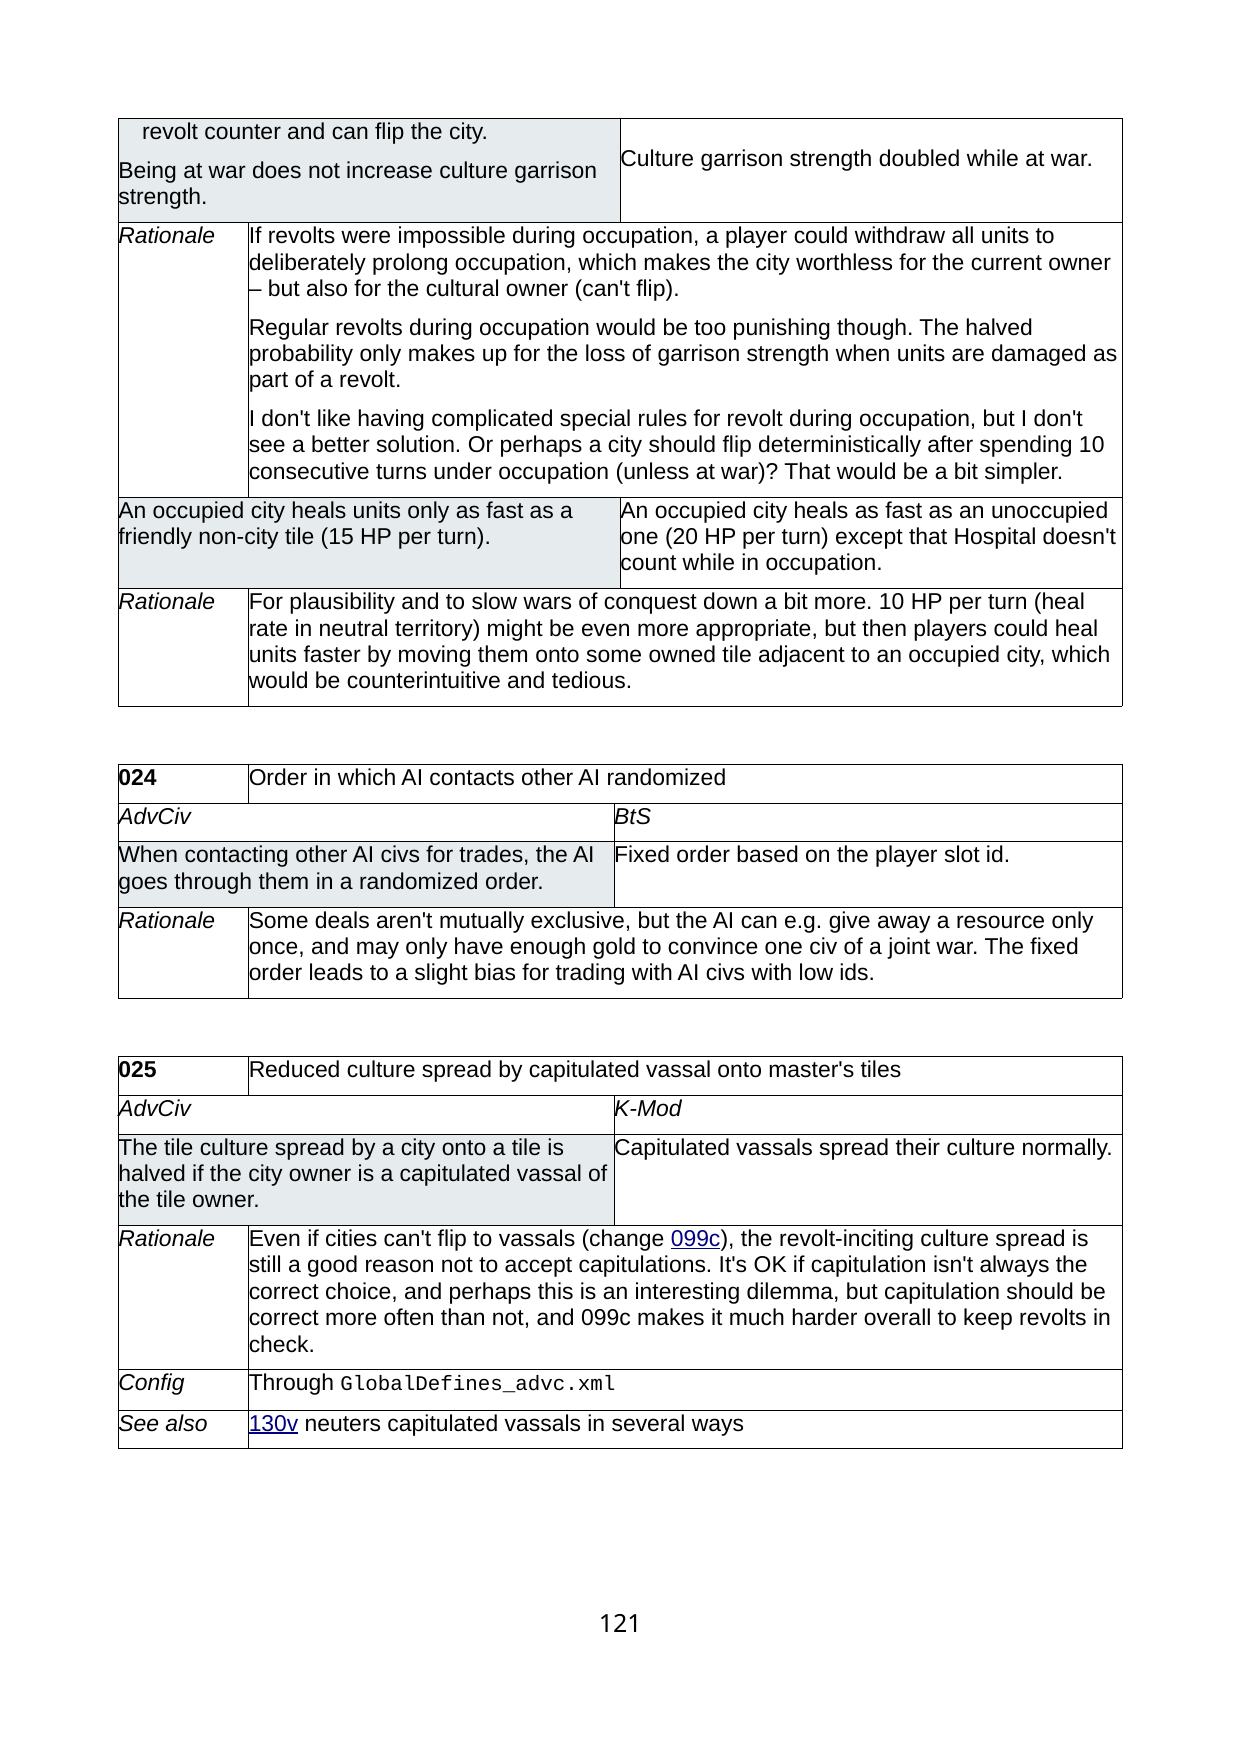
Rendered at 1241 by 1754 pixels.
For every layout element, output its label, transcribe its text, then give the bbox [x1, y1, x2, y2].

table_cell Config [119, 1370, 248, 1409]
table_cell For plausibility and to slow wars of conquest down a bit more. 10 HP per turn (heal rate in neutral territory) might be even more appropriate, but then players could heal units faster by moving them onto some owned tile adjacent to an occupied city, which would be counterintuitive and tedious. [249, 589, 1122, 706]
table_cell Culture garrison strength doubled while at war. [621, 119, 1122, 222]
table_cell AdvCiv [119, 1096, 614, 1133]
table_cell Some deals aren't mutually exclusive, but the AI can e.g. give away a resource only once, and may only have enough gold to convince one civ of a joint war. The fixed order leads to a slight bias for trading with AI civs with low ids. [249, 908, 1122, 998]
table_cell 130v neuters capitulated vassals in several ways [249, 1411, 1122, 1448]
table_cell AdvCiv [119, 804, 614, 841]
table_cell Fixed order based on the player slot id. [615, 842, 1122, 907]
table_cell Rationale [119, 908, 248, 998]
table_cell revolt counter and can flip the city. Being at war does not increase culture garrison strength. [119, 119, 620, 222]
table_cell When contacting other AI civs for trades, the AI goes through them in a randomized order. [119, 842, 614, 907]
table_cell An occupied city heals units only as fast as a friendly non-city tile (15 HP per turn). [119, 498, 620, 588]
table_header Reduced culture spread by capitulated vassal onto master's tiles [249, 1057, 1122, 1094]
table_cell Rationale [119, 223, 248, 497]
table_cell Rationale [119, 1226, 248, 1369]
table_cell Capitulated vassals spread their culture normally. [615, 1135, 1122, 1225]
table_header 025 [119, 1057, 248, 1094]
table_cell Rationale [119, 589, 248, 706]
table_cell Even if cities can't flip to vassals (change 099c), the revolt-inciting culture spread is still a good reason not to accept capitulations. It's OK if capitulation isn't always the correct choice, and perhaps this is an interesting dilemma, but capitulation should be correct more often than not, and 099c makes it much harder overall to keep revolts in check. [249, 1226, 1122, 1369]
table_cell K-Mod [615, 1096, 1122, 1133]
table_cell See also [119, 1411, 248, 1448]
table_cell BtS [615, 804, 1122, 841]
table_cell If revolts were impossible during occupation, a player could withdraw all units to deliberately prolong occupation, which makes the city worthless for the current owner – but also for the cultural owner (can't flip). Regular revolts during occupation would be too punishing though. The halved probability only makes up for the loss of garrison strength when units are damaged as part of a revolt. I don't like having complicated special rules for revolt during occupation, but I don't see a better solution. Or perhaps a city should flip deterministically after spending 10 consecutive turns under occupation (unless at war)? That would be a bit simpler. [249, 223, 1122, 497]
table_header 024 [119, 765, 248, 802]
table_cell An occupied city heals as fast as an unoccupied one (20 HP per turn) except that Hospital doesn't count while in occupation. [621, 498, 1122, 588]
table_header Order in which AI contacts other AI randomized [249, 765, 1122, 802]
table_cell Through GlobalDefines_advc.xml [249, 1370, 1122, 1409]
table_cell The tile culture spread by a city onto a tile is halved if the city owner is a capitulated vassal of the tile owner. [119, 1135, 614, 1225]
